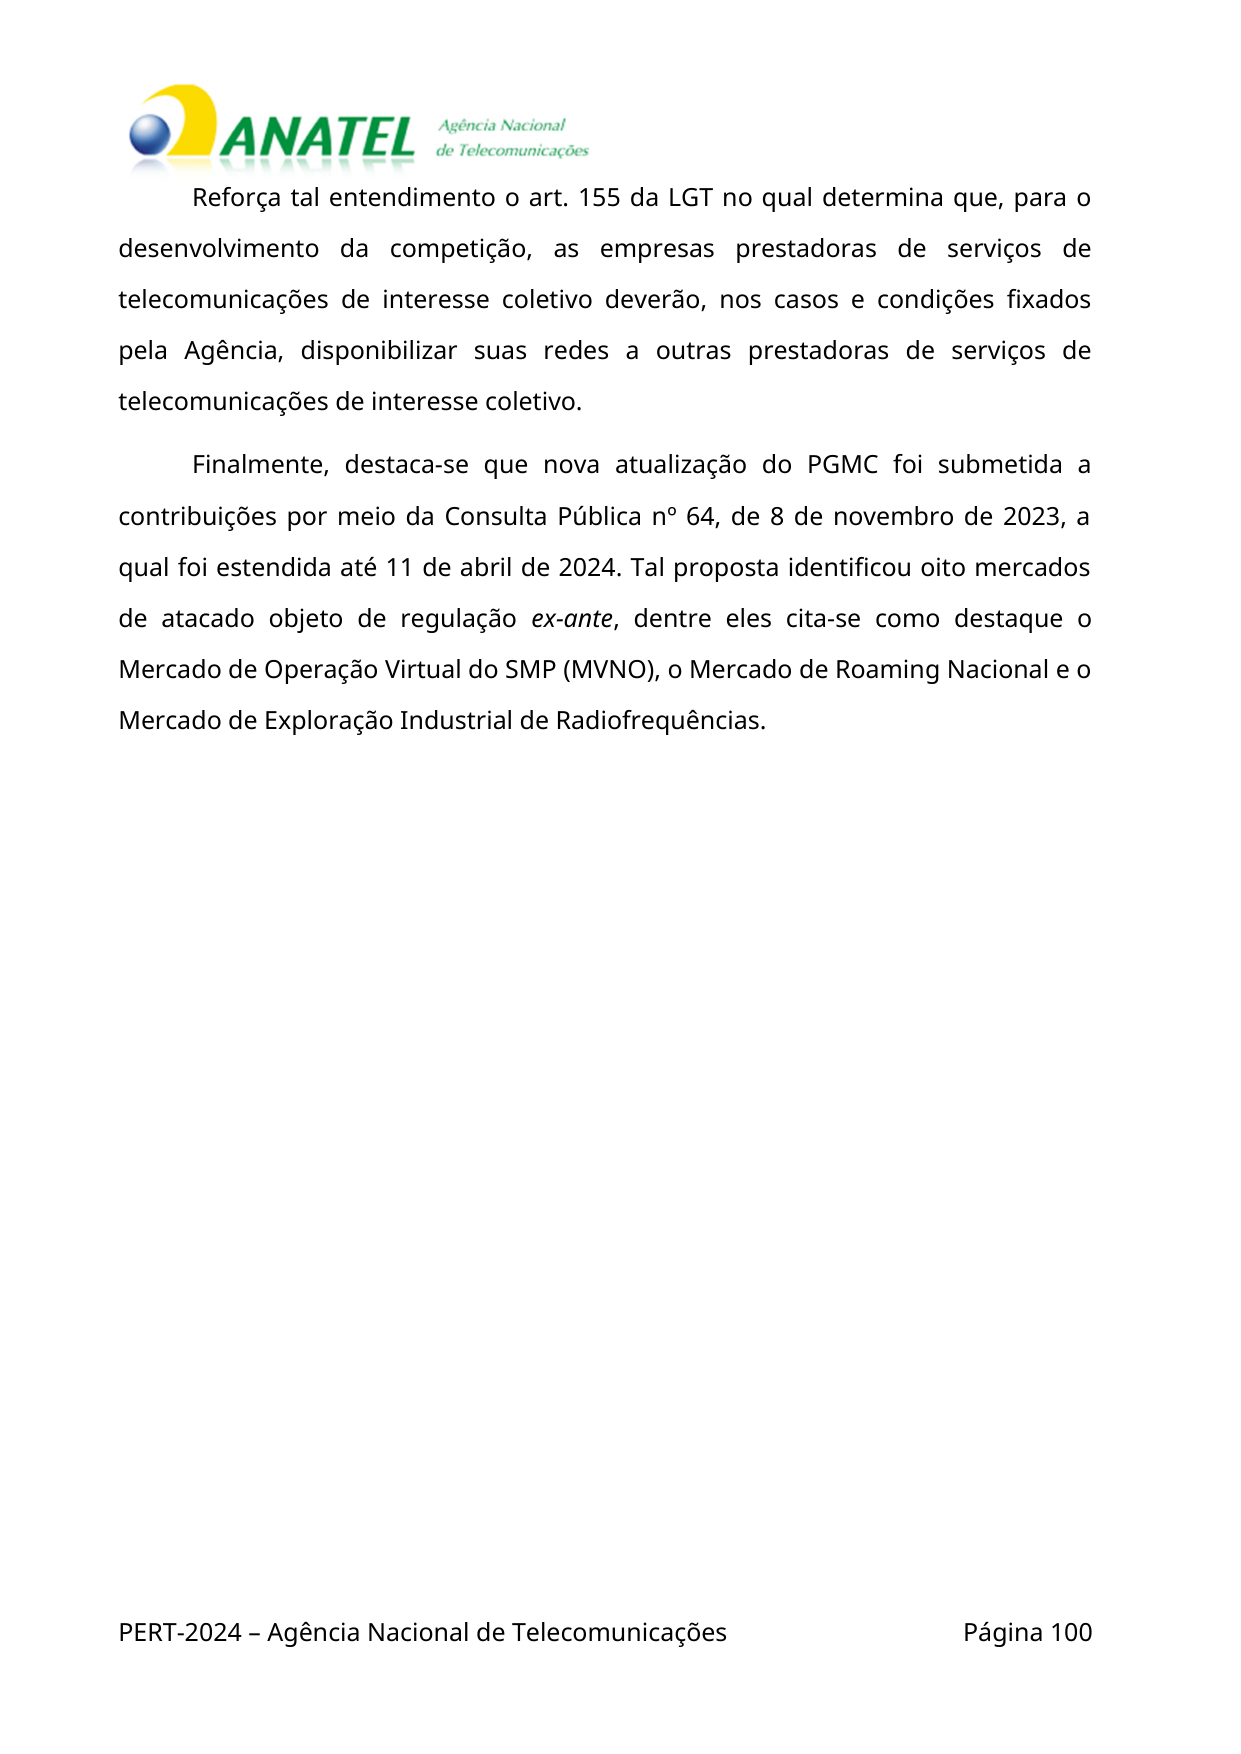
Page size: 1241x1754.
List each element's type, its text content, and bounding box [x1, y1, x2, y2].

text Finalmente, destaca-se que nova atualização do PGMC foi submetida a contribuições por meio da Consulta Pública nº 64, de 8 de novembro de 2023, a qual foi estendida até 11 de abril de 2024. Tal proposta identificou oito mercados de atacado objeto de regulação ex-ante, dentre eles cita-se como destaque o Mercado de Operação Virtual do SMP (MVNO), o Mercado de Roaming Nacional e o Mercado de Exploração Industrial de Radiofrequências. [118, 447, 1093, 736]
text Reforça tal entendimento o art. 155 da LGT no qual determina que, para o desenvolvimento da competição, as empresas prestadoras de serviços de telecomunicações de interesse coletivo deverão, nos casos e condições fixados pela Agência, disponibilizar suas redes a outras prestadoras de serviços de telecomunicações de interesse coletivo. [118, 179, 1093, 418]
